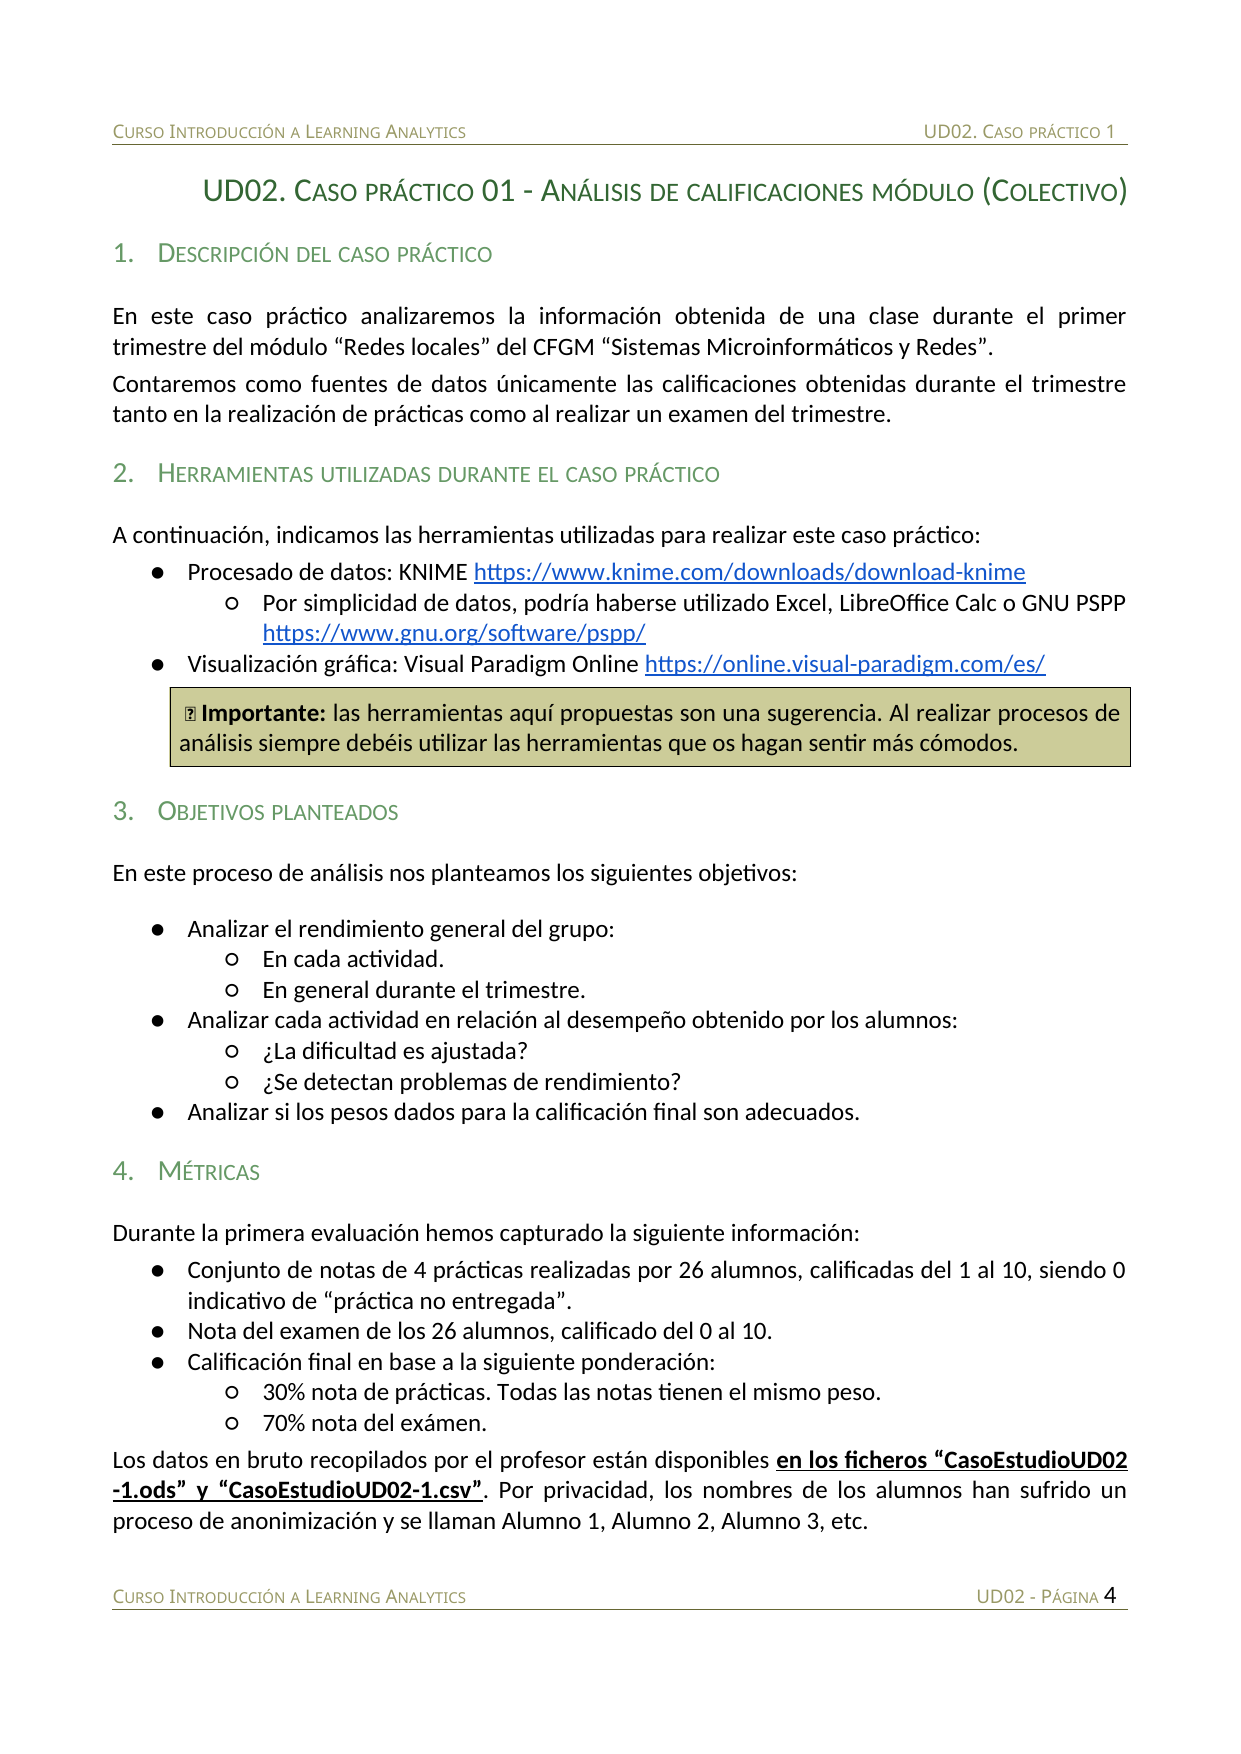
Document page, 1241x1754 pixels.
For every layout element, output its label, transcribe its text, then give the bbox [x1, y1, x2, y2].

list 30% nota de prácticas. Todas las notas tienen el mismo peso. [225, 1376, 1128, 1407]
subtitle Herramientas utilizadas durante el caso práctico [112, 454, 1128, 489]
list Analizar el rendimiento general del grupo: [150, 913, 1128, 944]
list Por simplicidad de datos, podría haberse utilizado Excel, LibreOffice Calc o GNU PSPP https://www.gnu.org/software/pspp/ [225, 587, 1128, 648]
list Visualización gráfica: Visual Paradigm Online https://online.visual-paradigm.com/es/ [150, 648, 1128, 678]
text Los datos en bruto recopilados por el profesor están disponibles en los ficheros “CasoEstudioUD02 -1.ods” y “CasoEstudioUD02-1.csv”. Por privacidad, los nombres de los alumnos han sufrido un proceso de anonimización y se llaman Alumno 1, Alumno 2, Alumno 3, etc. [112, 1444, 1128, 1535]
list Calificación final en base a la siguiente ponderación: [150, 1346, 1128, 1376]
text UD02. Caso práctico 01 - Análisis de calificaciones módulo (Colectivo) [112, 169, 1128, 210]
subtitle Métricas [112, 1152, 1128, 1187]
subtitle Descripción del caso práctico [112, 234, 1128, 270]
list Analizar cada actividad en relación al desempeño obtenido por los alumnos: [150, 1005, 1128, 1035]
text A continuación, indicamos las herramientas utilizadas para realizar este caso práctico: [112, 519, 1128, 550]
list Procesado de datos: KNIME https://www.knime.com/downloads/download-knime [150, 556, 1128, 587]
list En general durante el trimestre. [225, 974, 1128, 1005]
list Nota del examen de los 26 alumnos, calificado del 0 al 10. [150, 1315, 1128, 1346]
list Analizar si los pesos dados para la calificación final son adecuados. [150, 1096, 1128, 1127]
list 70% nota del exámen. [225, 1407, 1128, 1437]
list Conjunto de notas de 4 prácticas realizadas por 26 alumnos, calificadas del 1 al 10, siendo 0 indicativo de “práctica no entregada”. [150, 1254, 1128, 1315]
text 📖 Importante: las herramientas aquí propuestas son una sugerencia. Al realizar procesos de análisis siempre debéis utilizar las herramientas que os hagan sentir más cómodos. [171, 688, 1130, 766]
text Durante la primera evaluación hemos capturado la siguiente información: [112, 1217, 1128, 1248]
list ¿Se detectan problemas de rendimiento? [225, 1066, 1128, 1096]
text En este proceso de análisis nos planteamos los siguientes objetivos: [112, 858, 1128, 888]
text Contaremos como fuentes de datos únicamente las calificaciones obtenidas durante el trimestre tanto en la realización de prácticas como al realizar un examen del trimestre. [112, 368, 1128, 429]
subtitle Objetivos planteados [112, 792, 1128, 827]
list ¿La dificultad es ajustada? [225, 1035, 1128, 1066]
text En este caso práctico analizaremos la información obtenida de una clase durante el primer trimestre del módulo “Redes locales” del CFGM “Sistemas Microinformáticos y Redes”. [112, 300, 1128, 361]
list En cada actividad. [225, 944, 1128, 974]
